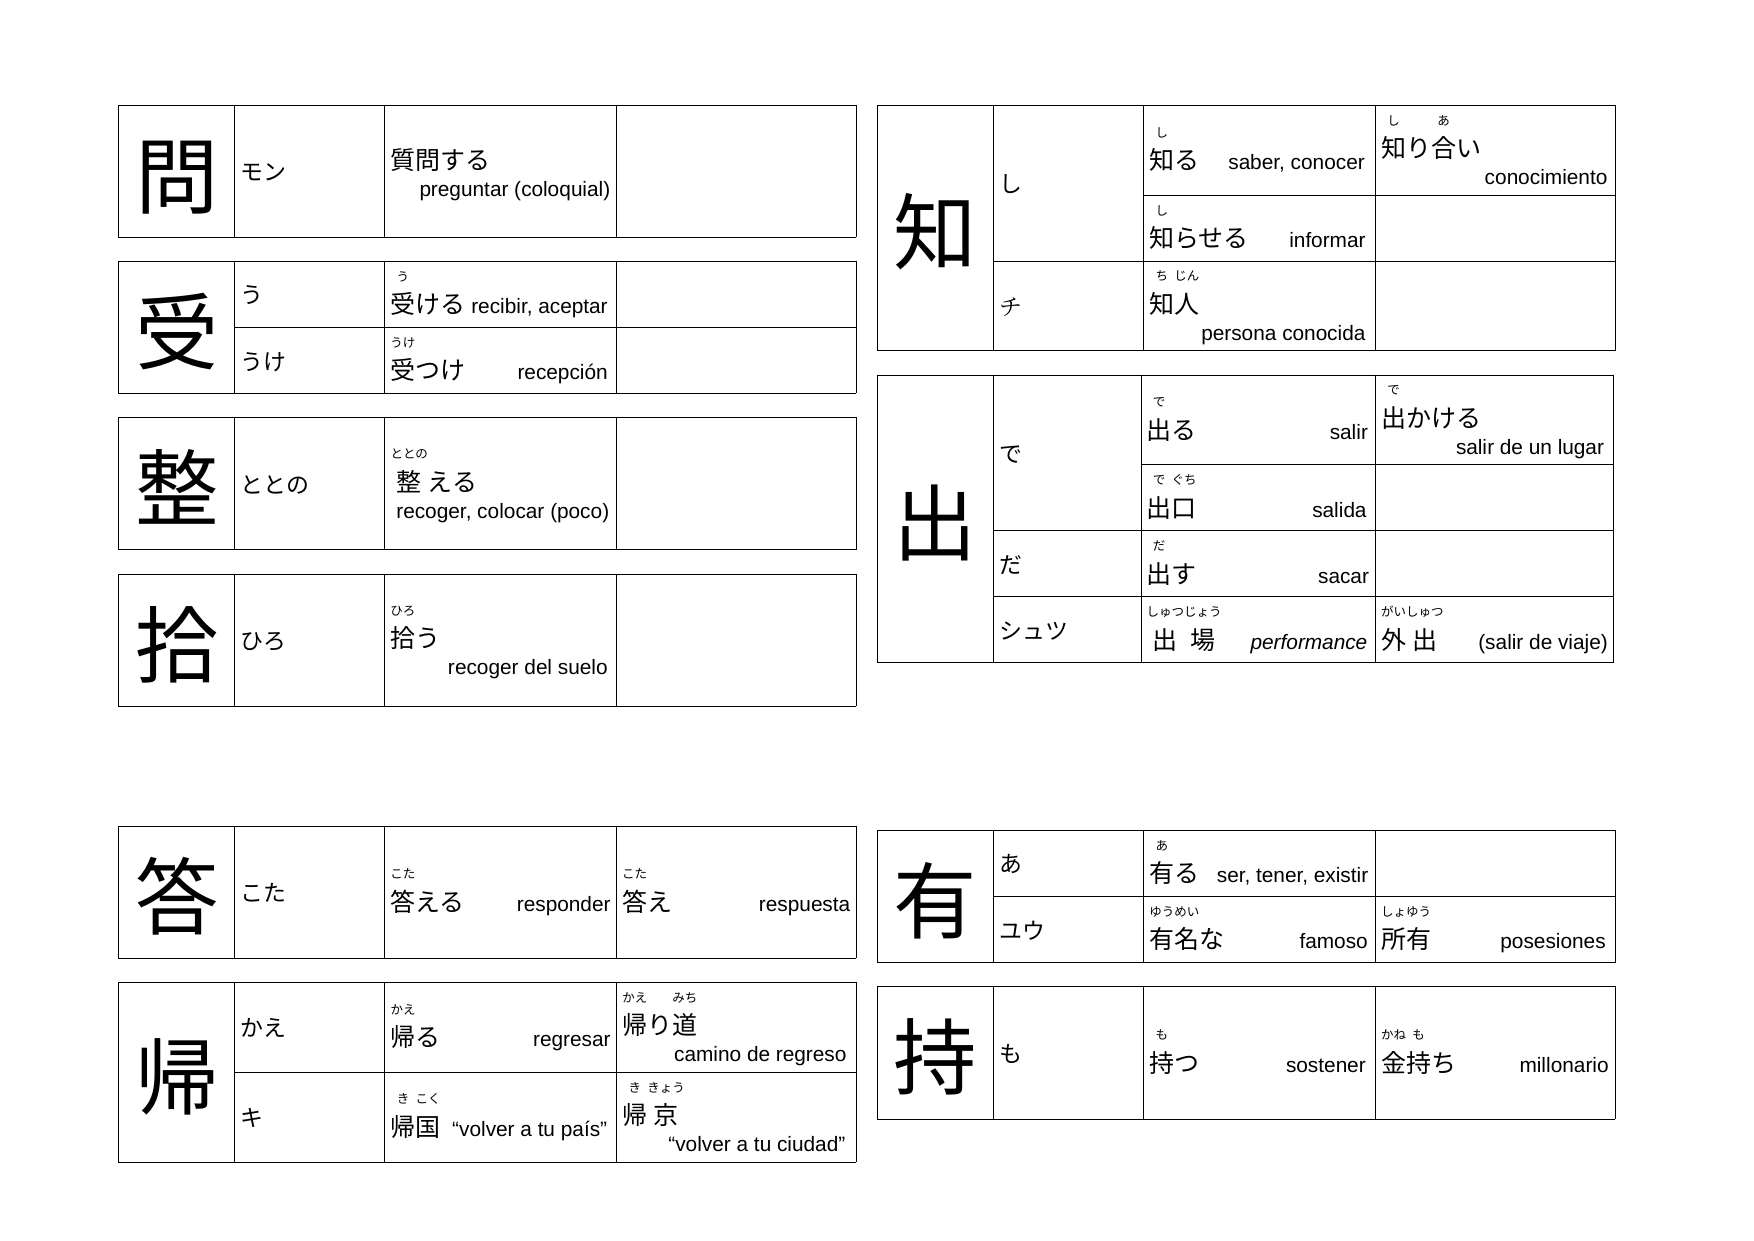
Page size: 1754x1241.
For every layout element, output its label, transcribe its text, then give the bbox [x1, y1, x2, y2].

table_header 出でかける salir de un lugar [1376, 376, 1613, 464]
table_cell 有ゆう名めいな famoso [1144, 897, 1375, 962]
table_cell キ [235, 1073, 384, 1162]
table_header 有 [878, 831, 993, 962]
table_header ひろ [235, 575, 384, 706]
table_cell 外がい出しゅつ (salir de viaje) [1376, 597, 1613, 662]
table_cell 帰き国こく “volver a tu país” [385, 1073, 616, 1162]
table_cell モン [235, 106, 384, 237]
table_header 拾ひろう recoger del suelo [385, 575, 616, 706]
table_cell [617, 106, 856, 237]
table_header 整ととのえる recoger, colocar (poco) [385, 418, 616, 549]
table_header 有ある ser, tener, existir [1144, 831, 1375, 896]
table_header 出でる salir [1142, 376, 1375, 464]
table_header 持もつ sostener [1144, 987, 1375, 1118]
table_header う [235, 262, 384, 327]
table_cell [617, 328, 856, 393]
table_cell 帰き京きょう “volver a tu ciudad” [617, 1073, 856, 1162]
table_header あ [994, 831, 1143, 896]
table_header [617, 418, 856, 549]
table_header [617, 262, 856, 327]
table_header 拾 [119, 575, 234, 706]
table_header し [994, 106, 1143, 261]
table_header 受 [119, 262, 234, 393]
table_cell [1376, 262, 1615, 350]
table_header 答 [119, 827, 234, 958]
table_cell 出だす sacar [1142, 531, 1375, 596]
table_header 答こたえ respuesta [617, 827, 856, 958]
table_cell [1376, 465, 1613, 530]
table_header ととの [235, 418, 384, 549]
table_header 帰 [119, 983, 234, 1162]
table_header [1376, 831, 1615, 896]
table_header 整 [119, 418, 234, 549]
table_cell だ [994, 531, 1141, 596]
table_cell [1376, 531, 1613, 596]
table_header かえ [235, 983, 384, 1072]
table_cell [1376, 196, 1615, 261]
table_header [617, 575, 856, 706]
table_header 金かね持もち millonario [1376, 987, 1615, 1118]
table_header 出 [878, 376, 993, 662]
table_cell シュツ [994, 597, 1141, 662]
table_cell 受うけつけ recepción [385, 328, 616, 393]
table_cell 所しょ有ゆう posesiones [1376, 897, 1615, 962]
table_header 答こたえる responder [385, 827, 616, 958]
table_header 問 [119, 106, 234, 237]
table_header 持 [878, 987, 993, 1118]
table_header 知しる saber, conocer [1144, 106, 1375, 194]
table_header 帰かえり道みち camino de regreso [617, 983, 856, 1072]
table_cell 知ち人じん persona conocida [1144, 262, 1375, 350]
table_header で [994, 376, 1141, 530]
table_header こた [235, 827, 384, 958]
table_header も [994, 987, 1143, 1118]
table_cell うけ [235, 328, 384, 393]
table_header 知しり合あい conocimiento [1376, 106, 1615, 194]
table_header 受うける recibir, aceptar [385, 262, 616, 327]
table_cell ユウ [994, 897, 1143, 962]
table_header 帰かえる regresar [385, 983, 616, 1072]
table_cell 知しらせる informar [1144, 196, 1375, 261]
table_cell 出しゅつ場じょう performance [1142, 597, 1375, 662]
table_cell 質問する preguntar (coloquial) [385, 106, 616, 237]
table_cell チ [994, 262, 1143, 350]
table_header 知 [878, 106, 993, 350]
table_cell 出で口ぐち salida [1142, 465, 1375, 530]
